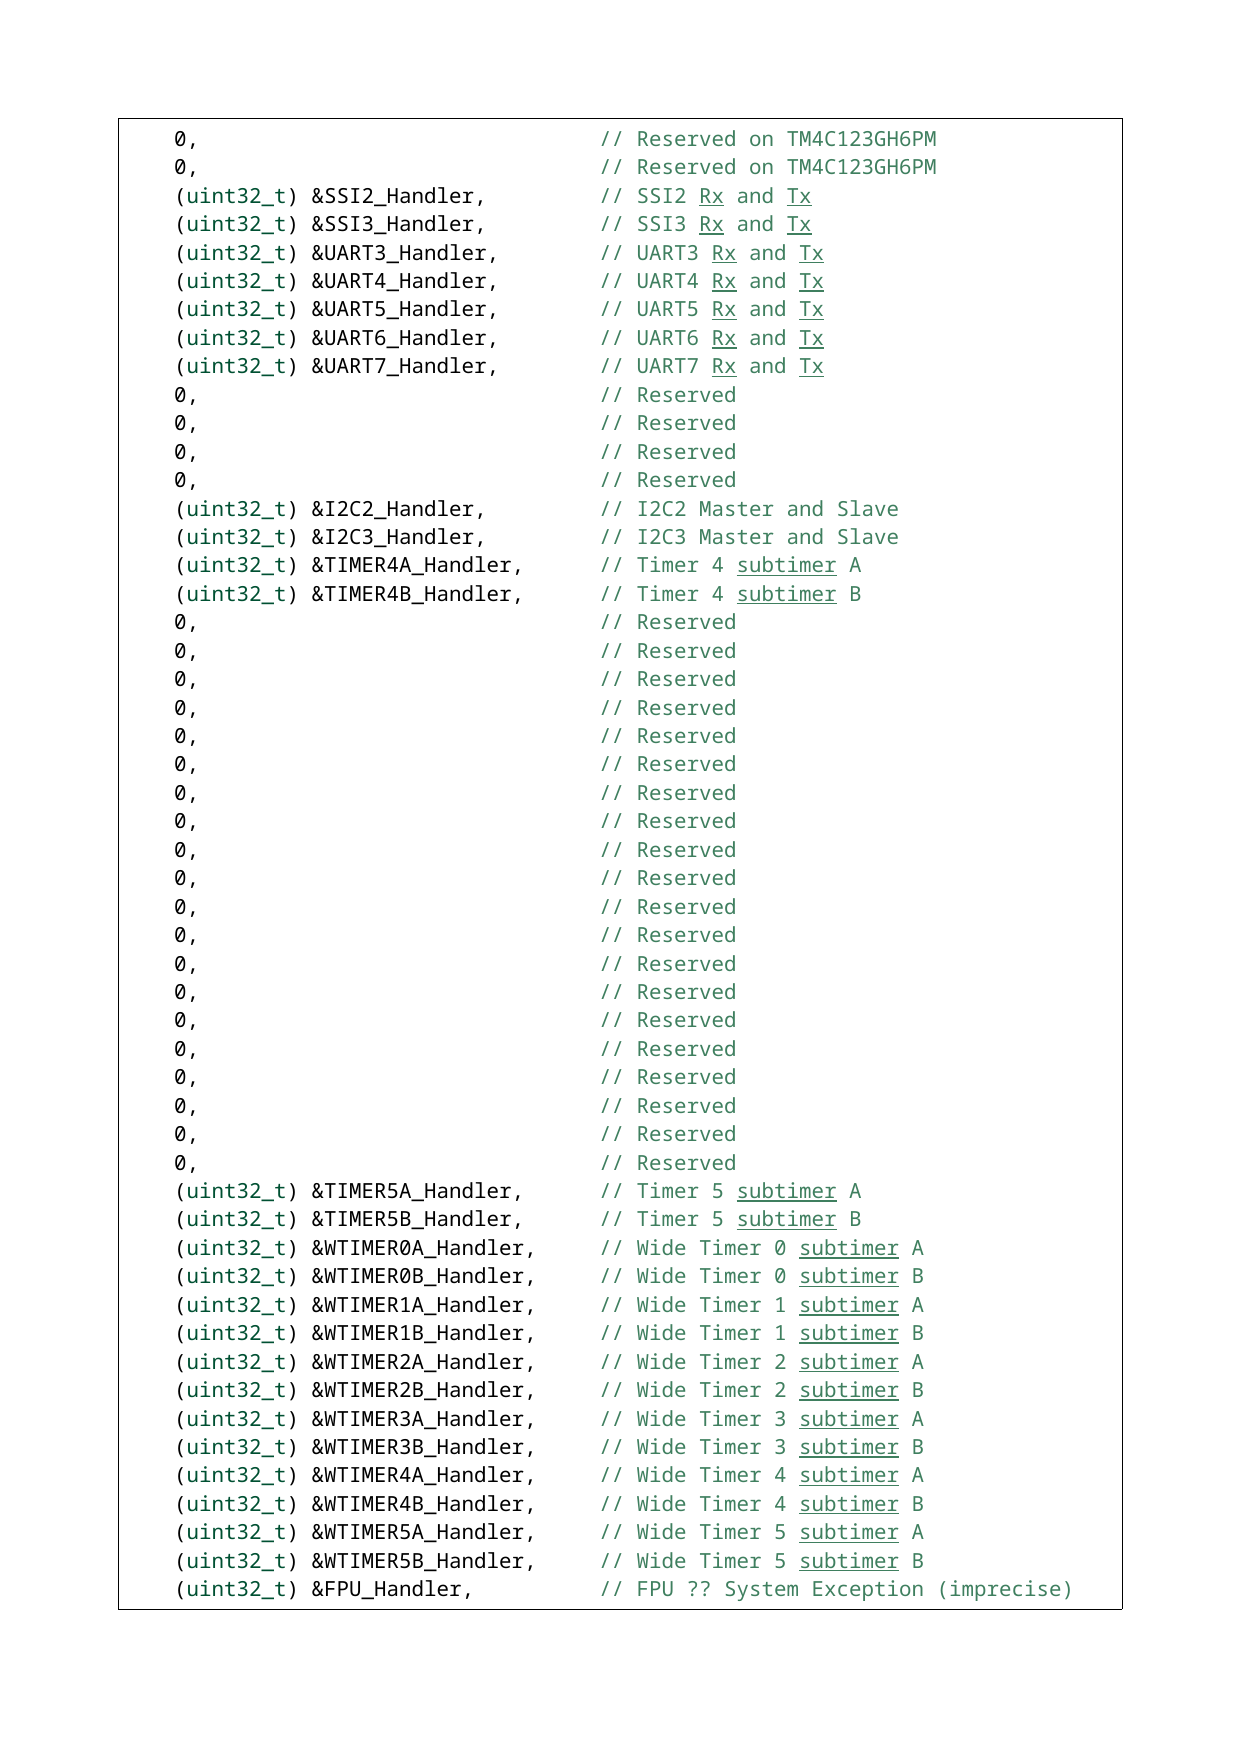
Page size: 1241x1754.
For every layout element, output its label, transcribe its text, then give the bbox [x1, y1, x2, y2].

table_cell 0, // Reserved on TM4C123GH6PM 0, // Reserved on TM4C123GH6PM (uint32_t) &SSI2_Handler, // SSI2 Rx and Tx (uint32_t) &SSI3_Handler, // SSI3 Rx and Tx (uint32_t) &UART3_Handler, // UART3 Rx and Tx (uint32_t) &UART4_Handler, // UART4 Rx and Tx (uint32_t) &UART5_Handler, // UART5 Rx and Tx (uint32_t) &UART6_Handler, // UART6 Rx and Tx (uint32_t) &UART7_Handler, // UART7 Rx and Tx 0, // Reserved 0, // Reserved 0, // Reserved 0, // Reserved (uint32_t) &I2C2_Handler, // I2C2 Master and Slave (uint32_t) &I2C3_Handler, // I2C3 Master and Slave (uint32_t) &TIMER4A_Handler, // Timer 4 subtimer A (uint32_t) &TIMER4B_Handler, // Timer 4 subtimer B 0, // Reserved 0, // Reserved 0, // Reserved 0, // Reserved 0, // Reserved 0, // Reserved 0, // Reserved 0, // Reserved 0, // Reserved 0, // Reserved 0, // Reserved 0, // Reserved 0, // Reserved 0, // Reserved 0, // Reserved 0, // Reserved 0, // Reserved 0, // Reserved 0, // Reserved 0, // Reserved (uint32_t) &TIMER5A_Handler, // Timer 5 subtimer A (uint32_t) &TIMER5B_Handler, // Timer 5 subtimer B (uint32_t) &WTIMER0A_Handler, // Wide Timer 0 subtimer A (uint32_t) &WTIMER0B_Handler, // Wide Timer 0 subtimer B (uint32_t) &WTIMER1A_Handler, // Wide Timer 1 subtimer A (uint32_t) &WTIMER1B_Handler, // Wide Timer 1 subtimer B (uint32_t) &WTIMER2A_Handler, // Wide Timer 2 subtimer A (uint32_t) &WTIMER2B_Handler, // Wide Timer 2 subtimer B (uint32_t) &WTIMER3A_Handler, // Wide Timer 3 subtimer A (uint32_t) &WTIMER3B_Handler, // Wide Timer 3 subtimer B (uint32_t) &WTIMER4A_Handler, // Wide Timer 4 subtimer A (uint32_t) &WTIMER4B_Handler, // Wide Timer 4 subtimer B (uint32_t) &WTIMER5A_Handler, // Wide Timer 5 subtimer A (uint32_t) &WTIMER5B_Handler, // Wide Timer 5 subtimer B (uint32_t) &FPU_Handler, // FPU ?? System Exception (imprecise) [119, 119, 1122, 1608]
